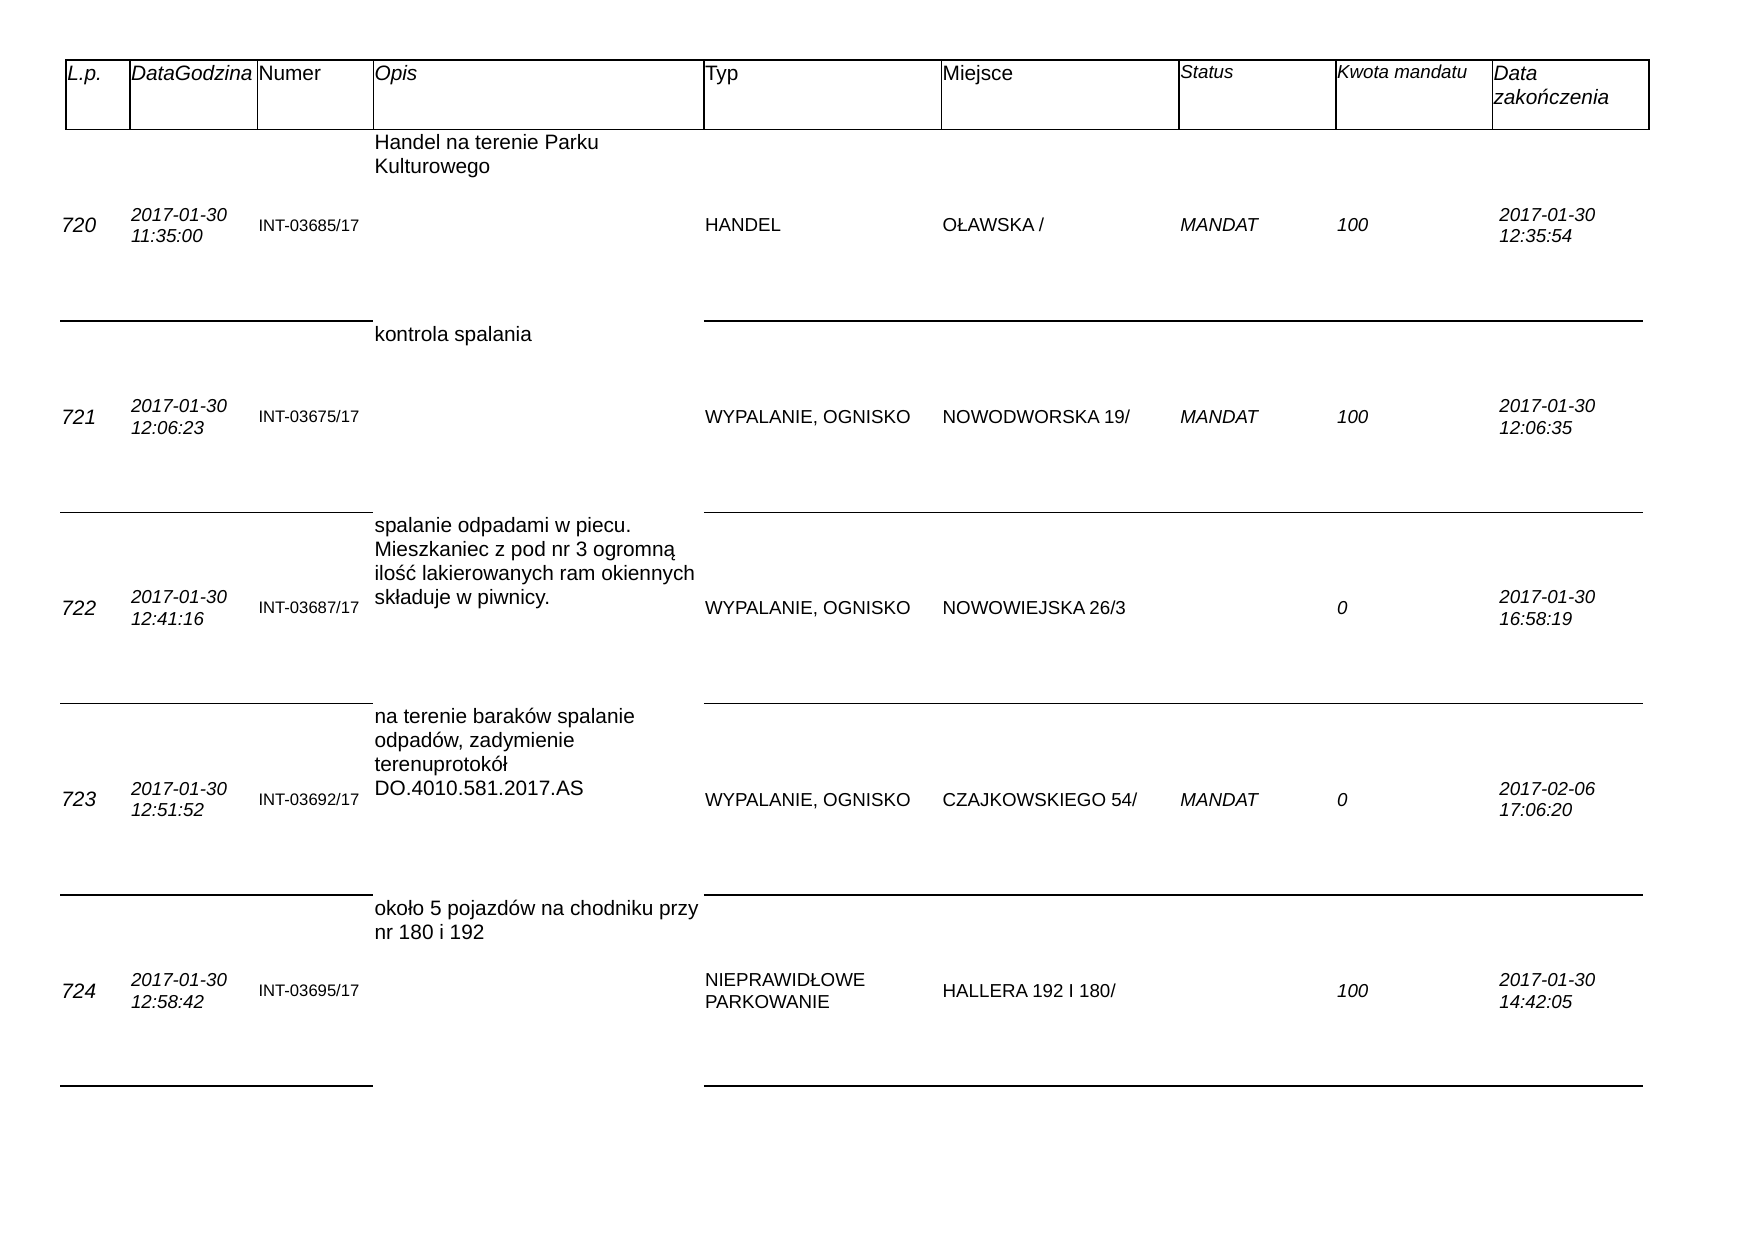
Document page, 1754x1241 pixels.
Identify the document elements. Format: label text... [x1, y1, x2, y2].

table_cell Handel na terenie Parku Kulturowego [373, 130, 704, 320]
table_header Miejsce [942, 61, 1178, 129]
table_cell INT-03675/17 [257, 322, 373, 511]
table_cell na terenie baraków spalanie odpadów, zadymienie terenuprotokół DO.4010.581.2017.AS [373, 703, 704, 894]
table_header Numer [258, 61, 373, 129]
table_cell MANDAT [1179, 130, 1336, 320]
table_cell kontrola spalania [373, 320, 704, 511]
table_cell 724 [60, 896, 130, 1085]
table_cell [1643, 511, 1649, 703]
table_cell 100 [1336, 896, 1498, 1085]
table_cell 2017-01-30 12:06:35 [1498, 322, 1643, 511]
table_cell INT-03695/17 [257, 896, 373, 1085]
table_cell 0 [1336, 513, 1498, 703]
table_cell 100 [1336, 130, 1498, 320]
table_cell NOWODWORSKA 19/ [941, 322, 1179, 511]
table_cell OŁAWSKA / [941, 130, 1179, 320]
table_cell [1643, 130, 1649, 320]
table_cell 2017-02-06 17:06:20 [1498, 704, 1643, 894]
table_cell [1643, 894, 1649, 1085]
table_cell około 5 pojazdów na chodniku przy nr 180 i 192 [373, 894, 704, 1085]
table_header Status [1180, 61, 1335, 129]
table_header Kwota mandatu [1337, 61, 1492, 129]
table_cell MANDAT [1179, 704, 1336, 894]
table_cell NOWOWIEJSKA 26/3 [941, 513, 1179, 703]
table_header [60, 59, 65, 129]
table_cell HANDEL [704, 130, 941, 320]
table_cell NIEPRAWIDŁOWE PARKOWANIE [704, 896, 941, 1085]
table_cell 720 [60, 129, 130, 320]
table_cell WYPALANIE, OGNISKO [704, 513, 941, 703]
table_header Typ [705, 61, 941, 129]
table_header L.p. [67, 61, 129, 129]
table_cell 2017-01-30 12:06:23 [130, 322, 257, 511]
table_cell [1643, 703, 1649, 894]
table_cell 2017-01-30 14:42:05 [1498, 896, 1643, 1085]
table_cell 2017-01-30 16:58:19 [1498, 513, 1643, 703]
table_header DataGodzina [131, 61, 257, 129]
table_cell INT-03687/17 [257, 513, 373, 703]
table_cell HALLERA 192 I 180/ [941, 896, 1179, 1085]
table_cell 2017-01-30 12:58:42 [130, 896, 257, 1085]
table_cell 2017-01-30 12:51:52 [130, 704, 257, 894]
table_cell 100 [1336, 322, 1498, 511]
table_cell MANDAT [1179, 322, 1336, 511]
table_cell 0 [1336, 704, 1498, 894]
table_cell WYPALANIE, OGNISKO [704, 322, 941, 511]
table_cell [1179, 896, 1336, 1085]
table_cell spalanie odpadami w piecu. Mieszkaniec z pod nr 3 ogromną ilość lakierowanych ram okiennych składuje w piwnicy. [373, 511, 704, 703]
table_cell [1643, 320, 1649, 511]
table_header Data zakończenia [1493, 61, 1648, 129]
table_cell INT-03685/17 [257, 130, 373, 320]
table_cell 2017-01-30 12:41:16 [130, 513, 257, 703]
table_cell 2017-01-30 11:35:00 [130, 130, 257, 320]
table_cell [1179, 513, 1336, 703]
table_cell INT-03692/17 [257, 704, 373, 894]
table_cell 721 [60, 322, 130, 511]
table_cell WYPALANIE, OGNISKO [704, 704, 941, 894]
table_header Opis [374, 61, 703, 129]
table_cell CZAJKOWSKIEGO 54/ [941, 704, 1179, 894]
table_cell 723 [60, 704, 130, 894]
table_cell 722 [60, 513, 130, 703]
table_cell 2017-01-30 12:35:54 [1498, 130, 1643, 320]
